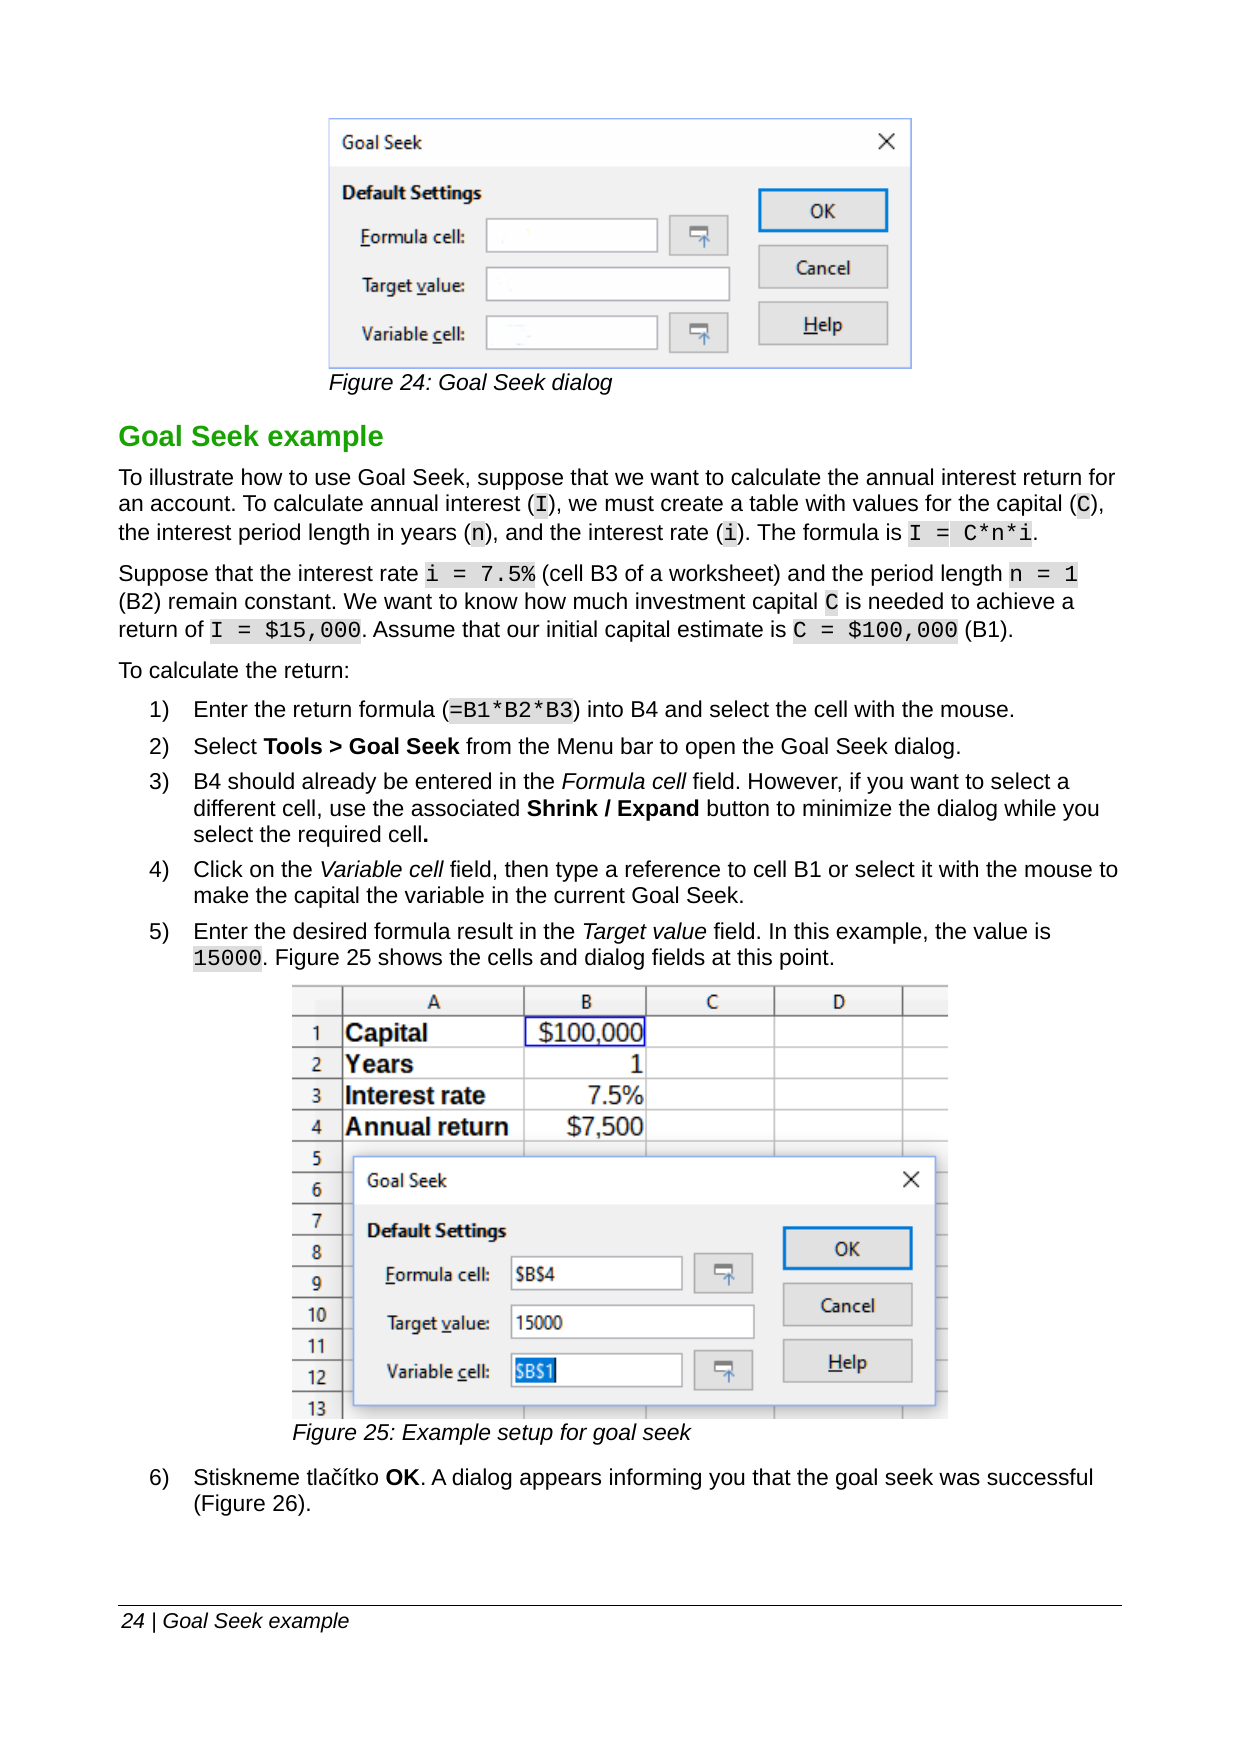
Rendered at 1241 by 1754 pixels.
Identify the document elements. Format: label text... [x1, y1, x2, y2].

list Stiskneme tlačítko OK. A dialog appears informing you that the goal seek was successful (Figure 26). [169, 1464, 1122, 1516]
picture [328, 118, 912, 369]
text Figure 25: Example setup for goal seek [292, 1419, 948, 1445]
text Figure 24: Goal Seek dialog [328, 369, 912, 395]
list Click on the Variable cell field, then type a reference to cell B1 or select it with the mouse to make the capital the variable in the current Goal Seek. [169, 856, 1122, 909]
list Select Tools > Goal Seek from the Menu bar to open the Goal Seek dialog. [169, 733, 1122, 759]
text To calculate the return: [118, 657, 1122, 683]
picture [292, 984, 949, 1419]
list Enter the return formula (=B1*B2*B3) into B4 and select the cell with the mouse. [169, 696, 1122, 724]
text To illustrate how to use Goal Seek, suppose that we want to calculate the annual interest return for an account. To calculate annual interest (I), we must create a table with values for the capital (C), the interest period length in years (n), and the interest rate (i). The formula is I = C*n*i. [118, 464, 1122, 547]
list Enter the desired formula result in the Target value field. In this example, the value is 15000. Figure 25 shows the cells and dialog fields at this point. [169, 918, 1122, 972]
list B4 should already be entered in the Formula cell field. However, if you want to select a different cell, use the associated Shrink / Expand button to minimize the dialog while you select the required cell. [169, 768, 1122, 847]
text Suppose that the interest rate i = 7.5% (cell B3 of a worksheet) and the period length n = 1 (B2) remain constant. We want to know how much investment capital C is needed to achieve a return of I = $15,000. Assume that our initial capital estimate is C = $100,000 (B1). [118, 559, 1122, 644]
subtitle Goal Seek example [118, 419, 1122, 452]
